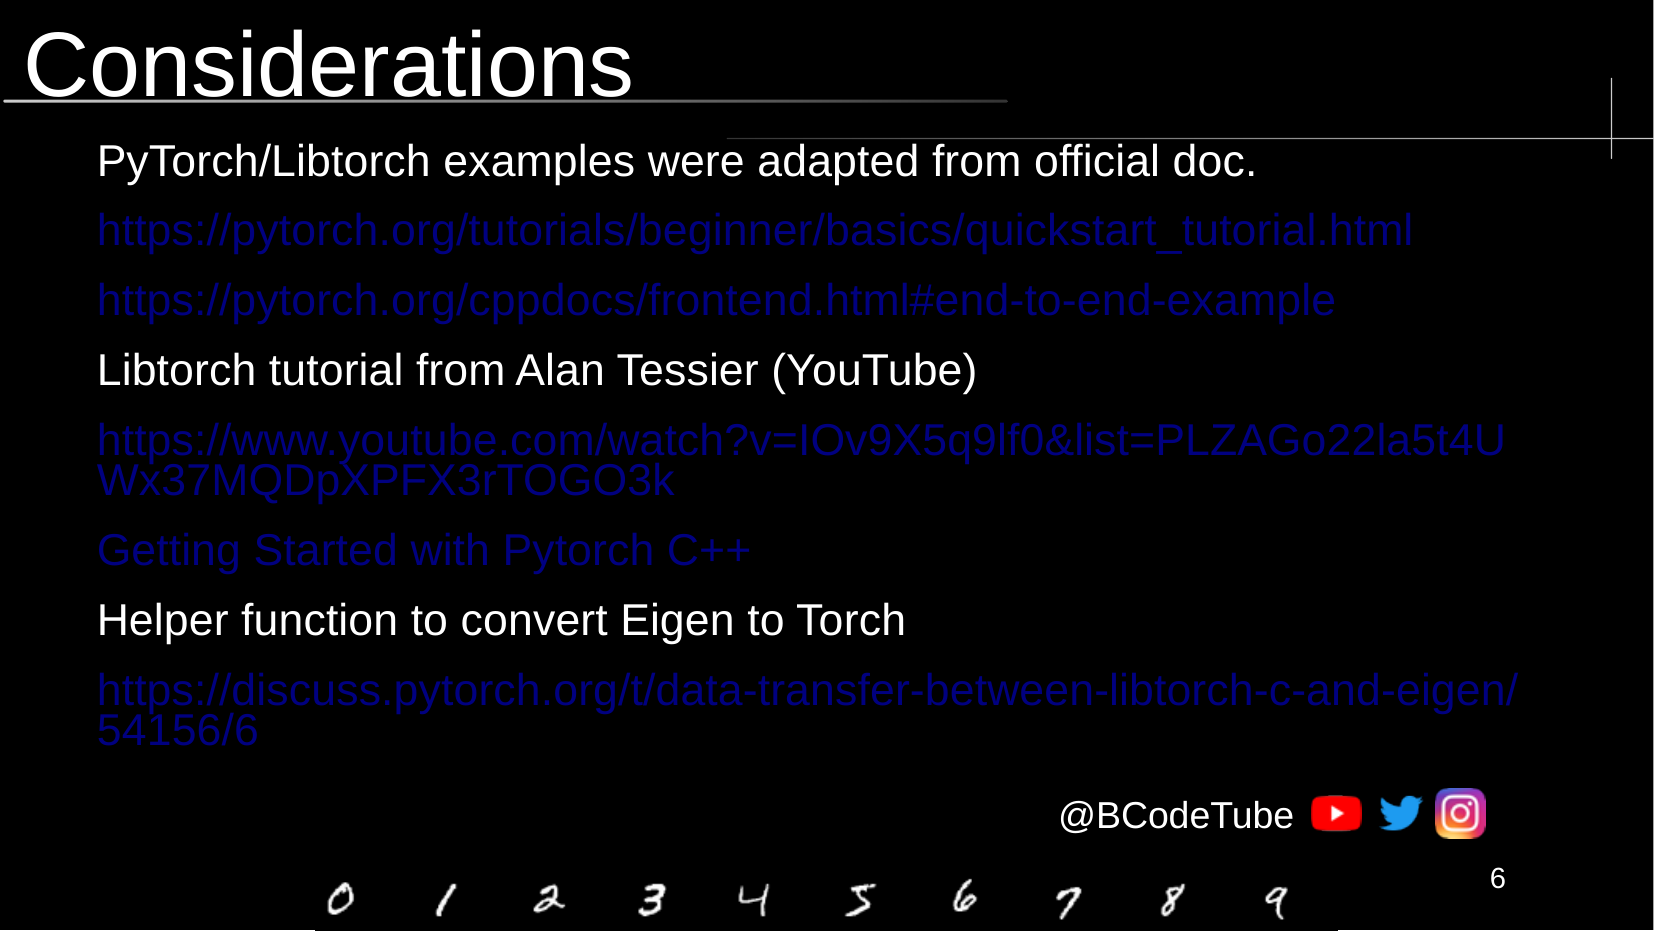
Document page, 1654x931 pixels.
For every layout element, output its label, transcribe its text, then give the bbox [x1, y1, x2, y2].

picture [1311, 788, 1362, 839]
title Considerations [23, 11, 1589, 119]
picture [1435, 788, 1486, 839]
picture [1376, 788, 1427, 839]
list PyTorch/Libtorch examples were adapted from official doc. https://pytorch.org/tutorials/beginner/basics/quickstart_tutorial.html https://pytorch.org/cppdocs/frontend.html#end-to-end-example Libtorch tutorial from Alan Tessier (YouTube) https://www.youtube.com/watch?v=IOv9X5q9lf0&list=PLZAGo22la5t4UWx37MQDpXPFX3rTOGO3k Getting Started with Pytorch C++ Helper function to convert Eigen to Torch https://discuss.pytorch.org/t/data-transfer-between-libtorch-c-and-eigen/54156/6 [49, 135, 1538, 676]
picture [315, 873, 1338, 931]
